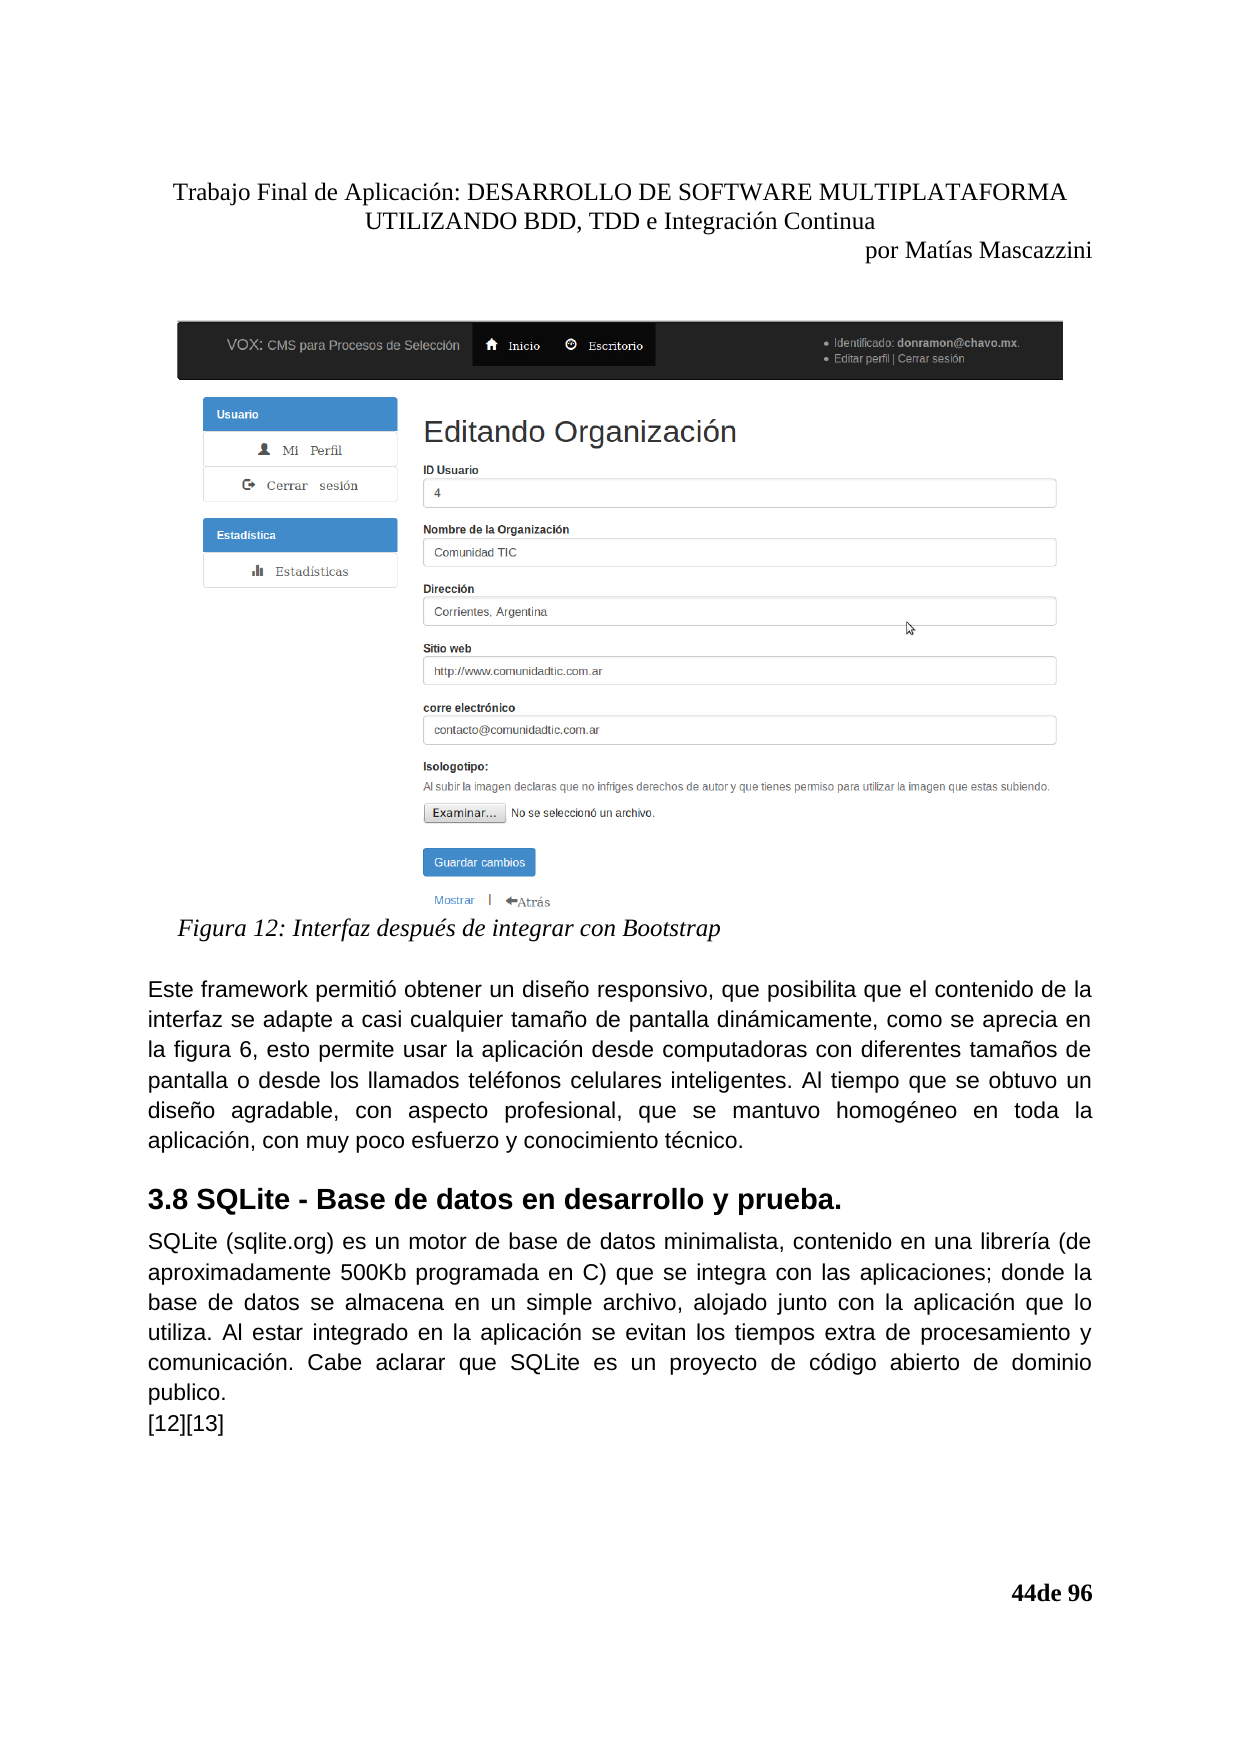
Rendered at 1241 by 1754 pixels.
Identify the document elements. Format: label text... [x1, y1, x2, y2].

text Este framework permitió obtener un diseño responsivo, que posibilita que el contenido de la interfaz se adapte a casi cualquier tamaño de pantalla dinámicamente, como se aprecia en la figura 6, esto permite usar la aplicación desde computadoras con diferentes tamaños de pantalla o desde los llamados teléfonos celulares inteligentes. Al tiempo que se obtuvo un diseño agradable, con aspecto profesional, que se mantuvo homogéneo en toda la aplicación, con muy poco esfuerzo y conocimiento técnico. [148, 976, 1093, 1153]
text SQLite (sqlite.org) es un motor de base de datos minimalista, contenido en una librería (de aproximadamente 500Kb programada en C) que se integra con las aplicaciones; donde la base de datos se almacena en un simple archivo, alojado junto con la aplicación que lo utiliza. Al estar integrado en la aplicación se evitan los tiempos extra de procesamiento y comunicación. Cabe aclarar que SQLite es un proyecto de código abierto de dominio publico. [148, 1228, 1093, 1406]
text [12][13] [148, 1409, 1093, 1436]
subtitle 3.8 SQLite - Base de datos en desarrollo y prueba. [148, 1182, 1093, 1216]
picture [177, 320, 1063, 914]
text Figura 12: Interfaz después de integrar con Bootstrap [177, 914, 1063, 942]
